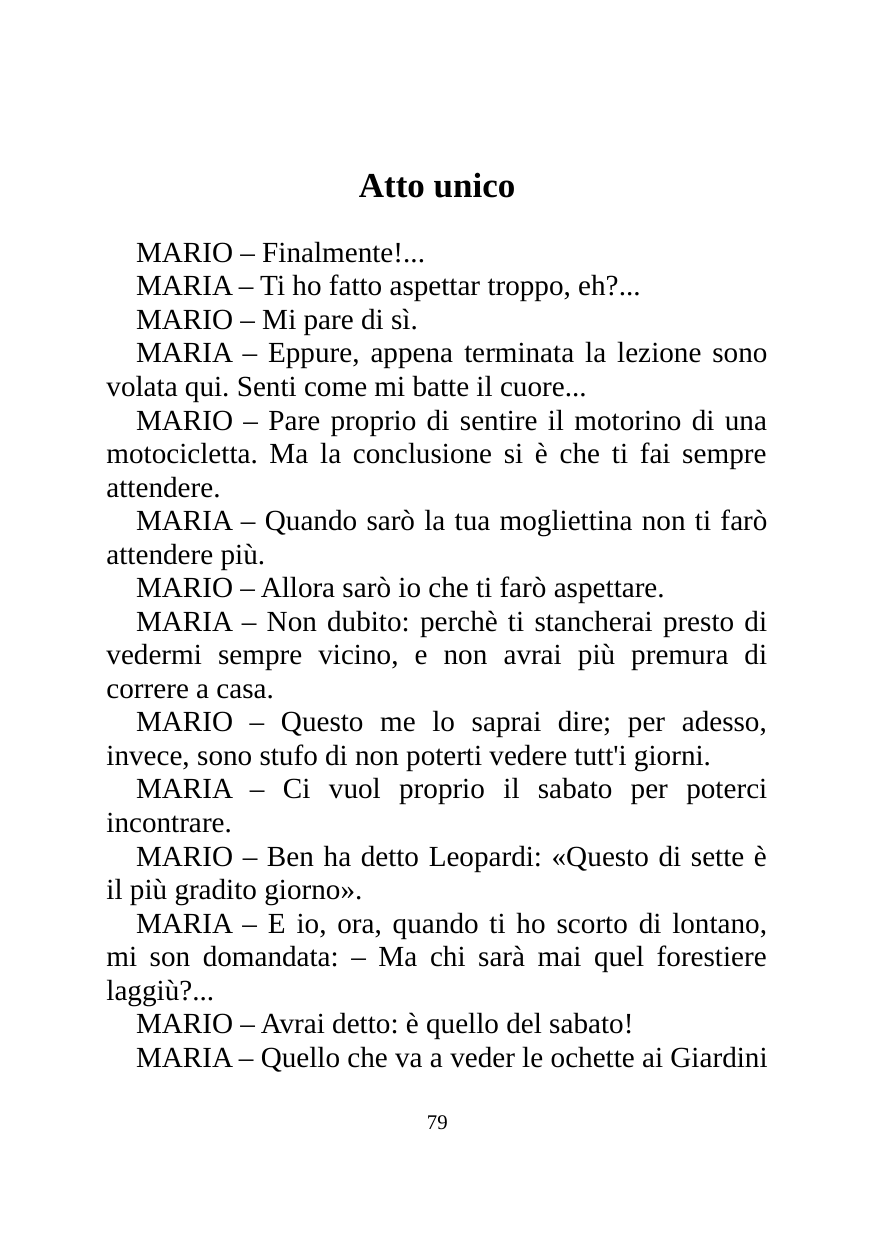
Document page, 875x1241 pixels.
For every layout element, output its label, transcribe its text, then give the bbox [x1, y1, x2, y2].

subtitle Atto unico [106, 165, 768, 206]
text MARIA – Ti ho fatto aspettar troppo, eh?... [106, 268, 768, 302]
text MARIO – Ben ha detto Leopardi: «Questo di sette è il più gradito giorno». [106, 839, 768, 906]
text MARIA – Quando sarò la tua mogliettina non ti farò attendere più. [106, 503, 768, 570]
text MARIA – Non dubito: perchè ti stancherai presto di vedermi sempre vicino, e non avrai più premura di correre a casa. [106, 604, 768, 704]
text MARIO – Allora sarò io che ti farò aspettare. [106, 570, 768, 604]
text MARIO – Questo me lo saprai dire; per adesso, invece, sono stufo di non poterti vedere tutt'i giorni. [106, 704, 768, 772]
text MARIA – Eppure, appena terminata la lezione sono volata qui. Senti come mi batte il cuore... [106, 336, 768, 403]
text MARIO – Mi pare di sì. [106, 302, 768, 336]
text MARIO – Pare proprio di sentire il motorino di una motocicletta. Ma la conclusione si è che ti fai sempre attendere. [106, 403, 768, 503]
text MARIA – E io, ora, quando ti ho scorto di lontano, mi son domandata: – Ma chi sarà mai quel forestiere laggiù?... [106, 906, 768, 1006]
text MARIO – Avrai detto: è quello del sabato! [106, 1006, 768, 1040]
text MARIO – Finalmente!... [106, 235, 768, 268]
text MARIA – Quello che va a veder le ochette ai Giardini [106, 1040, 768, 1073]
text MARIA – Ci vuol proprio il sabato per poterci incontrare. [106, 772, 768, 839]
